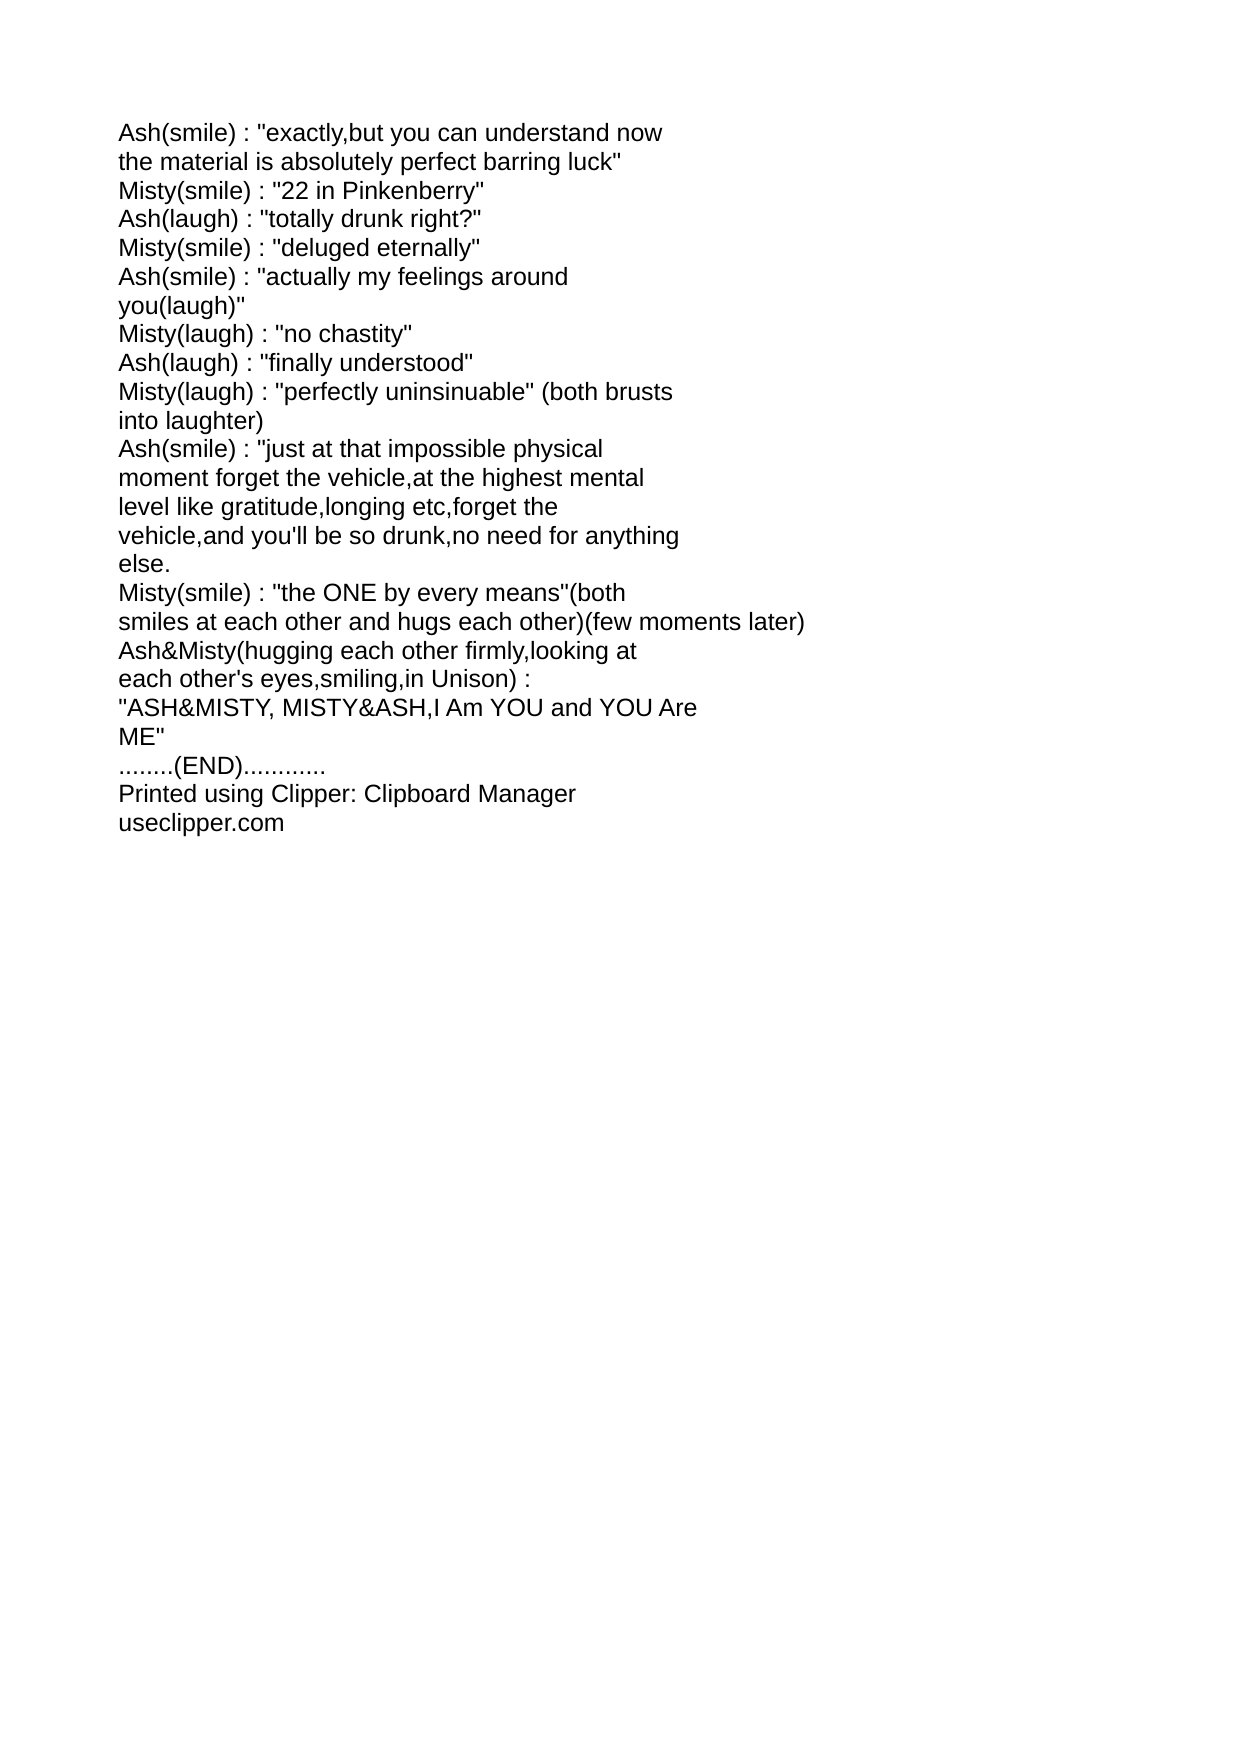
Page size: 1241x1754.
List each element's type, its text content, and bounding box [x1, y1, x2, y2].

text level like gratitude,longing etc,forget the [118, 492, 1122, 521]
text Ash(laugh) : "finally understood" [118, 348, 1122, 377]
text ME" [118, 722, 1122, 751]
text Ash(laugh) : "totally drunk right?" [118, 204, 1122, 233]
text vehicle,and you'll be so drunk,no need for anything [118, 521, 1122, 549]
text Misty(laugh) : "perfectly uninsinuable" (both brusts [118, 377, 1122, 406]
text you(laugh)" [118, 291, 1122, 319]
text Misty(smile) : "22 in Pinkenberry" [118, 176, 1122, 204]
text else. [118, 549, 1122, 578]
text Misty(laugh) : "no chastity" [118, 319, 1122, 348]
text moment forget the vehicle,at the highest mental [118, 463, 1122, 492]
text Ash&Misty(hugging each other firmly,looking at [118, 636, 1122, 664]
text into laughter) [118, 406, 1122, 434]
text Misty(smile) : "the ONE by every means"(both [118, 578, 1122, 607]
text ........(END)............ [118, 751, 1122, 779]
text Ash(smile) : "actually my feelings around [118, 262, 1122, 291]
text smiles at each other and hugs each other)(few moments later) [118, 607, 1122, 636]
text Misty(smile) : "deluged eternally" [118, 233, 1122, 262]
text the material is absolutely perfect barring luck" [118, 147, 1122, 176]
text "ASH&MISTY, MISTY&ASH,I Am YOU and YOU Are [118, 693, 1122, 722]
text useclipper.com [118, 808, 1122, 837]
text each other's eyes,smiling,in Unison) : [118, 664, 1122, 693]
text Ash(smile) : "exactly,but you can understand now [118, 118, 1122, 147]
text Printed using Clipper: Clipboard Manager [118, 779, 1122, 808]
text Ash(smile) : "just at that impossible physical [118, 434, 1122, 463]
